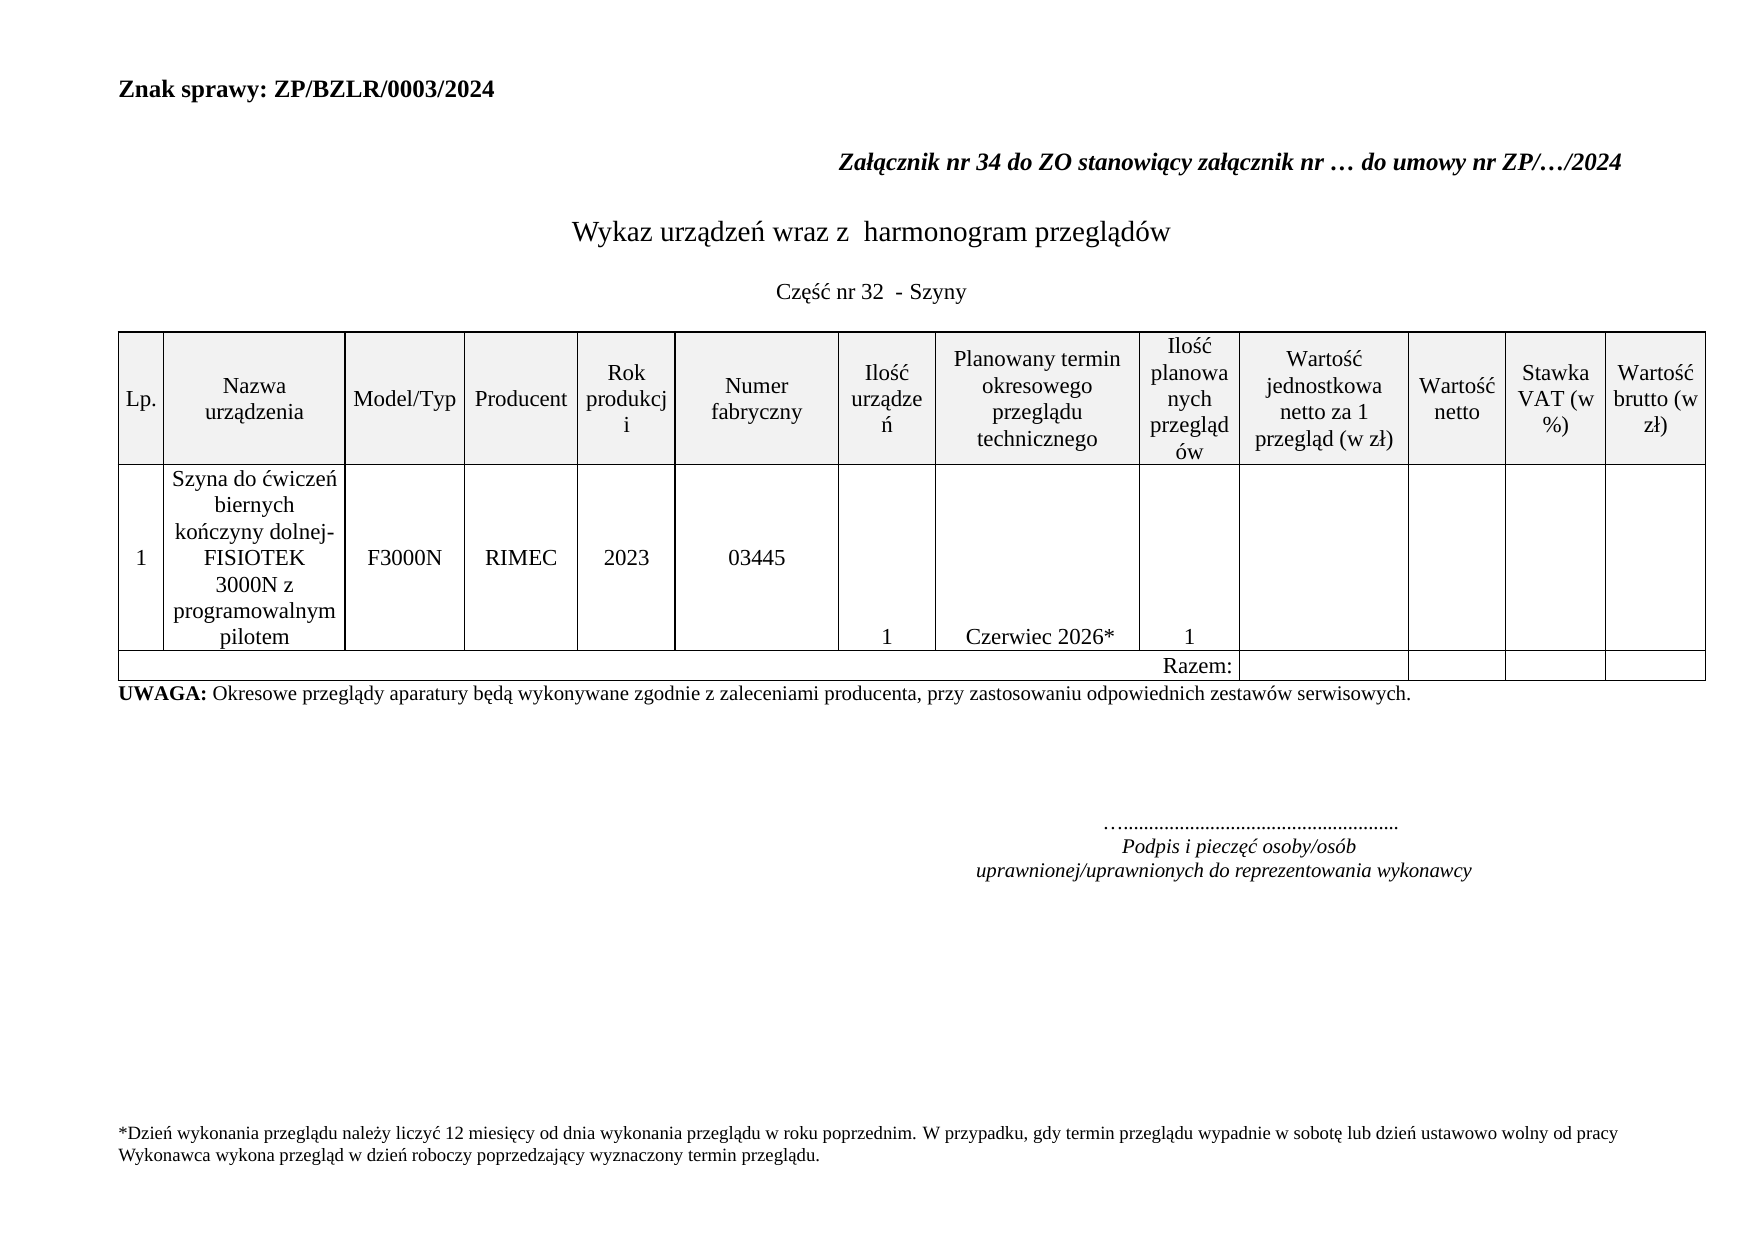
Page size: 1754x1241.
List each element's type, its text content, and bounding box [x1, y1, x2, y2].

table_header Lp. [119, 333, 163, 464]
table_header Wartość brutto (w zł) [1606, 333, 1705, 464]
table_cell [1506, 465, 1605, 650]
table_header Ilość urządzeń [839, 333, 935, 464]
table_cell 03445 [676, 465, 838, 650]
table_cell 1 [839, 465, 935, 650]
table_cell 2023 [578, 465, 674, 650]
table_cell 1 [1140, 465, 1239, 650]
table_cell F3000N [346, 465, 464, 650]
table_cell 1 [119, 465, 163, 650]
table_header Numer fabryczny [676, 333, 838, 464]
table_cell Szyna do ćwiczeń biernych kończyny dolnej- FISIOTEK 3000N z programowalnym pilotem [164, 465, 344, 650]
table_header Nazwa urządzenia [164, 333, 344, 464]
text …...................................................... [1077, 810, 1619, 834]
table_header Wartość netto [1409, 333, 1505, 464]
text Załącznik nr 34 do ZO stanowiący załącznik nr … do umowy nr ZP/…/2024 [118, 147, 1624, 176]
table_header Rok produkcji [578, 333, 674, 464]
table_cell [1240, 465, 1408, 650]
table_cell [1506, 651, 1605, 680]
table_header Wartość jednostkowa netto za 1 przegląd (w zł) [1240, 333, 1408, 464]
table_cell [1240, 651, 1408, 680]
text Podpis i pieczęć osoby/osób [561, 834, 1624, 858]
table_cell [1409, 651, 1505, 680]
table_cell [1409, 465, 1505, 650]
table_cell Razem: [119, 651, 1239, 680]
table_cell [1606, 651, 1705, 680]
table_header Planowany termin okresowego przeglądu technicznego [936, 333, 1139, 464]
table_cell Czerwiec 2026* [936, 465, 1139, 650]
table_header Stawka VAT (w %) [1506, 333, 1605, 464]
table_cell [1606, 465, 1705, 650]
table_cell RIMEC [465, 465, 577, 650]
text Część nr 32 - Szyny [118, 276, 1624, 305]
table_header Producent [465, 333, 577, 464]
table_header Model/Typ [346, 333, 464, 464]
table_header Ilość planowanych przeglądów [1140, 333, 1239, 464]
text UWAGA: Okresowe przeglądy aparatury będą wykonywane zgodnie z zaleceniami producenta, przy zastosowaniu odpowiednich zestawów serwisowych. [118, 681, 1624, 705]
text uprawnionej/uprawnionych do reprezentowania wykonawcy [118, 858, 1619, 882]
text Wykaz urządzeń wraz z harmonogram przeglądów [118, 214, 1624, 247]
